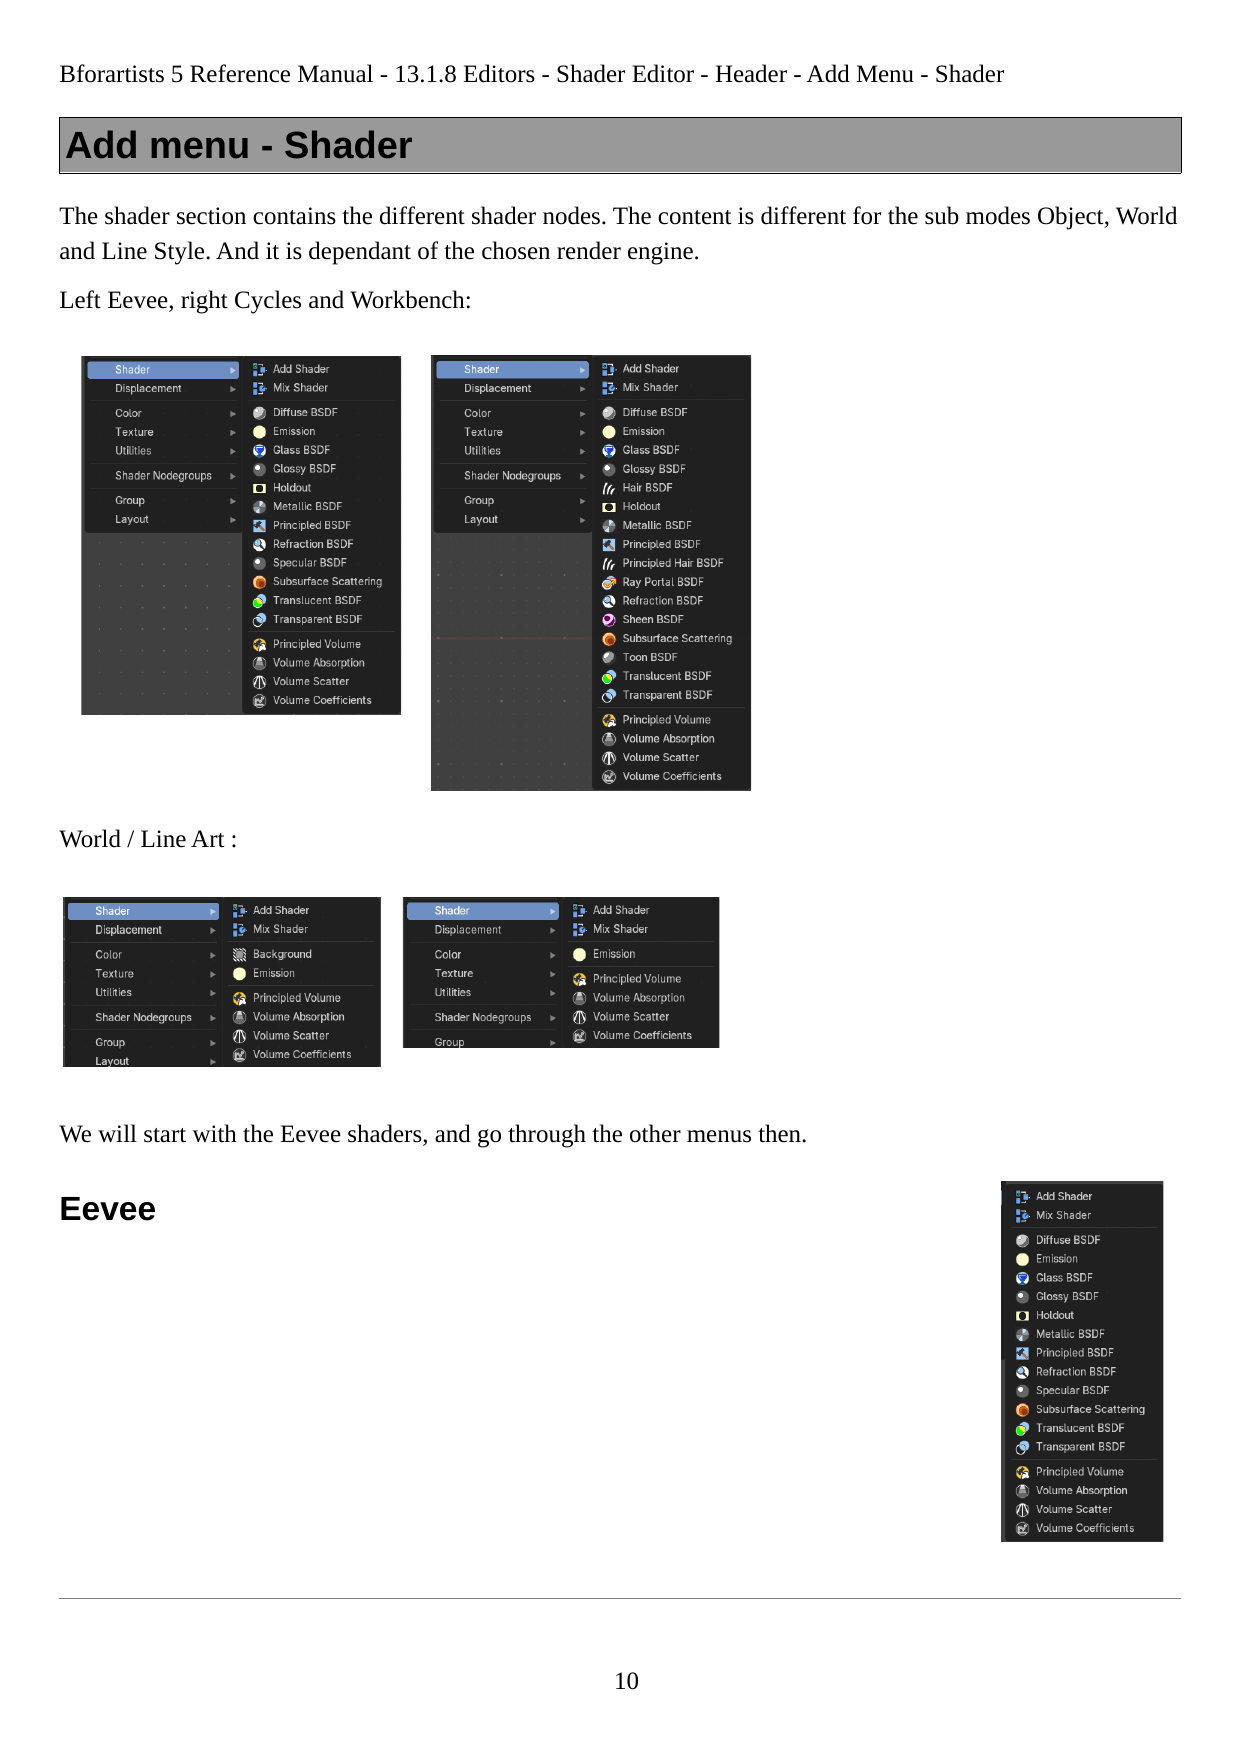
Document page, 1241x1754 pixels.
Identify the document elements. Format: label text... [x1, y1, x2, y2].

picture [81, 356, 402, 715]
picture [63, 897, 381, 1067]
table_header Add menu - Shader [60, 118, 1181, 172]
text The shader section contains the different shader nodes. The content is different for the sub modes Object, World and Line Style. And it is dependant of the chosen render engine. [59, 201, 1181, 264]
text Left Eevee, right Cycles and Workbench: [59, 285, 1181, 314]
picture [1001, 1181, 1164, 1542]
subtitle Eevee [59, 1189, 1001, 1227]
text We will start with the Eevee shaders, and go through the other menus then. [59, 1119, 1181, 1148]
text World / Line Art : [59, 824, 1181, 853]
picture [431, 355, 752, 791]
subtitle [1164, 1189, 1181, 1227]
picture [402, 897, 720, 1048]
